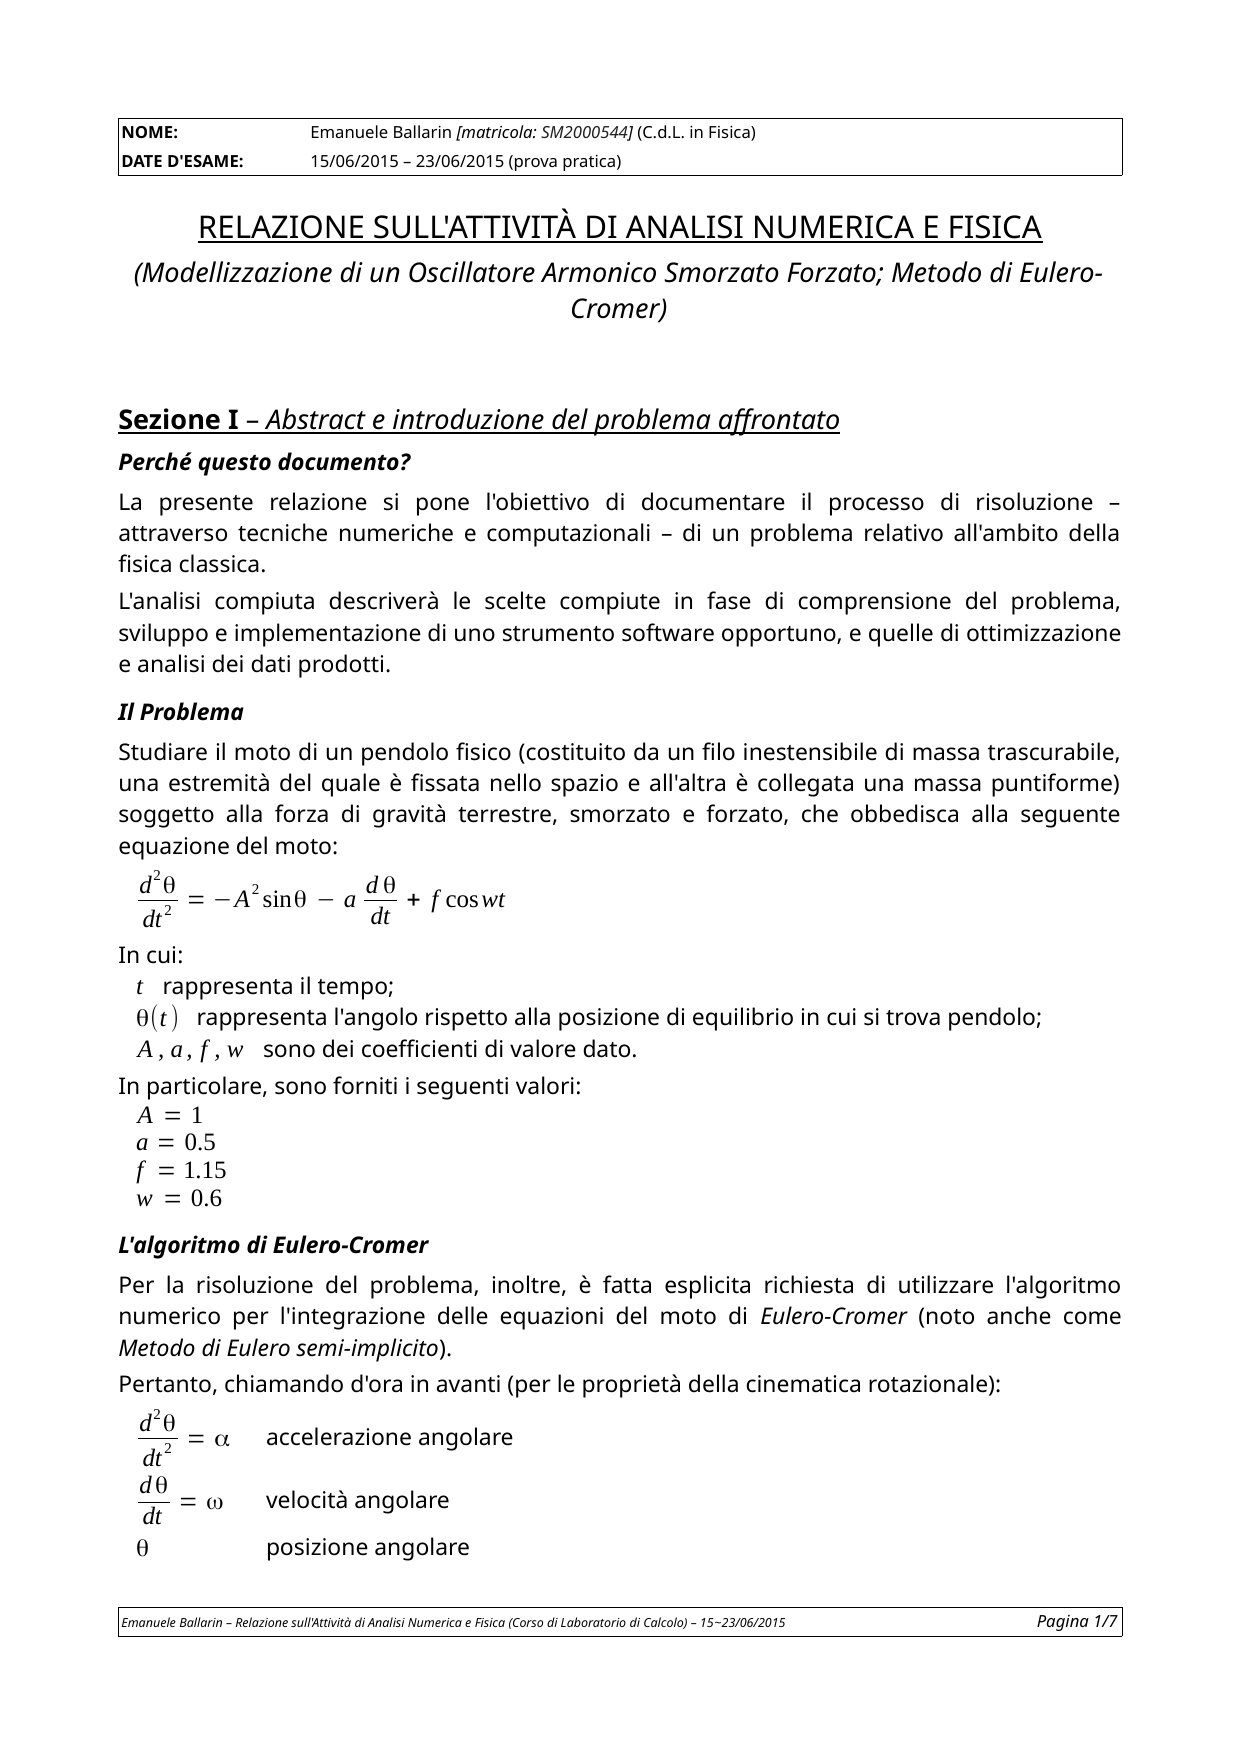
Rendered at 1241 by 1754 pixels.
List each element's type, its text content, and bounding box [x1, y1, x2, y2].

text Sezione I – Abstract e introduzione del problema affrontato [118, 401, 1122, 437]
text Perché questo documento? [118, 446, 1122, 477]
text (Modellizzazione di un Oscillatore Armonico Smorzato Forzato; Metodo di Eulero-Cromer) [118, 253, 1122, 327]
text rappresenta il tempo; [118, 970, 1122, 1001]
text In cui: [118, 939, 1122, 970]
text Studiare il moto di un pendolo fisico (costituito da un filo inestensibile di massa trascurabile, una estremità del quale è fissata nello spazio e all'altra è collegata una massa puntiforme) soggetto alla forza di gravità terrestre, smorzato e forzato, che obbedisca alla seguente equazione del moto: [118, 736, 1122, 861]
text velocità angolare [118, 1472, 1122, 1531]
text sono dei coefficienti di valore dato. [118, 1033, 1122, 1064]
text L'analisi compiuta descriverà le scelte compiute in fase di comprensione del problema, sviluppo e implementazione di uno strumento software opportuno, e quelle di ottimizzazione e analisi dei dati prodotti. [118, 585, 1122, 679]
text L'algoritmo di Eulero-Cromer [118, 1229, 1122, 1260]
text RELAZIONE SULL'ATTIVITÀ DI ANALISI NUMERICA E FISICA [118, 205, 1122, 247]
text Il Problema [118, 696, 1122, 727]
text Pertanto, chiamando d'ora in avanti (per le proprietà della cinematica rotazionale): [118, 1368, 1122, 1400]
text rappresenta l'angolo rispetto alla posizione di equilibrio in cui si trova pendolo; [118, 1001, 1122, 1033]
text La presente relazione si pone l'obiettivo di documentare il processo di risoluzione – attraverso tecniche numeriche e computazionali – di un problema relativo all'ambito della fisica classica. [118, 486, 1122, 579]
text posizione angolare [118, 1531, 1122, 1562]
text In particolare, sono forniti i seguenti valori: [118, 1070, 1122, 1101]
text Per la risoluzione del problema, inoltre, è fatta esplicita richiesta di utilizzare l'algoritmo numerico per l'integrazione delle equazioni del moto di Eulero-Cromer (noto anche come Metodo di Eulero semi-implicito). [118, 1269, 1122, 1363]
text accelerazione angolare [118, 1405, 1122, 1472]
